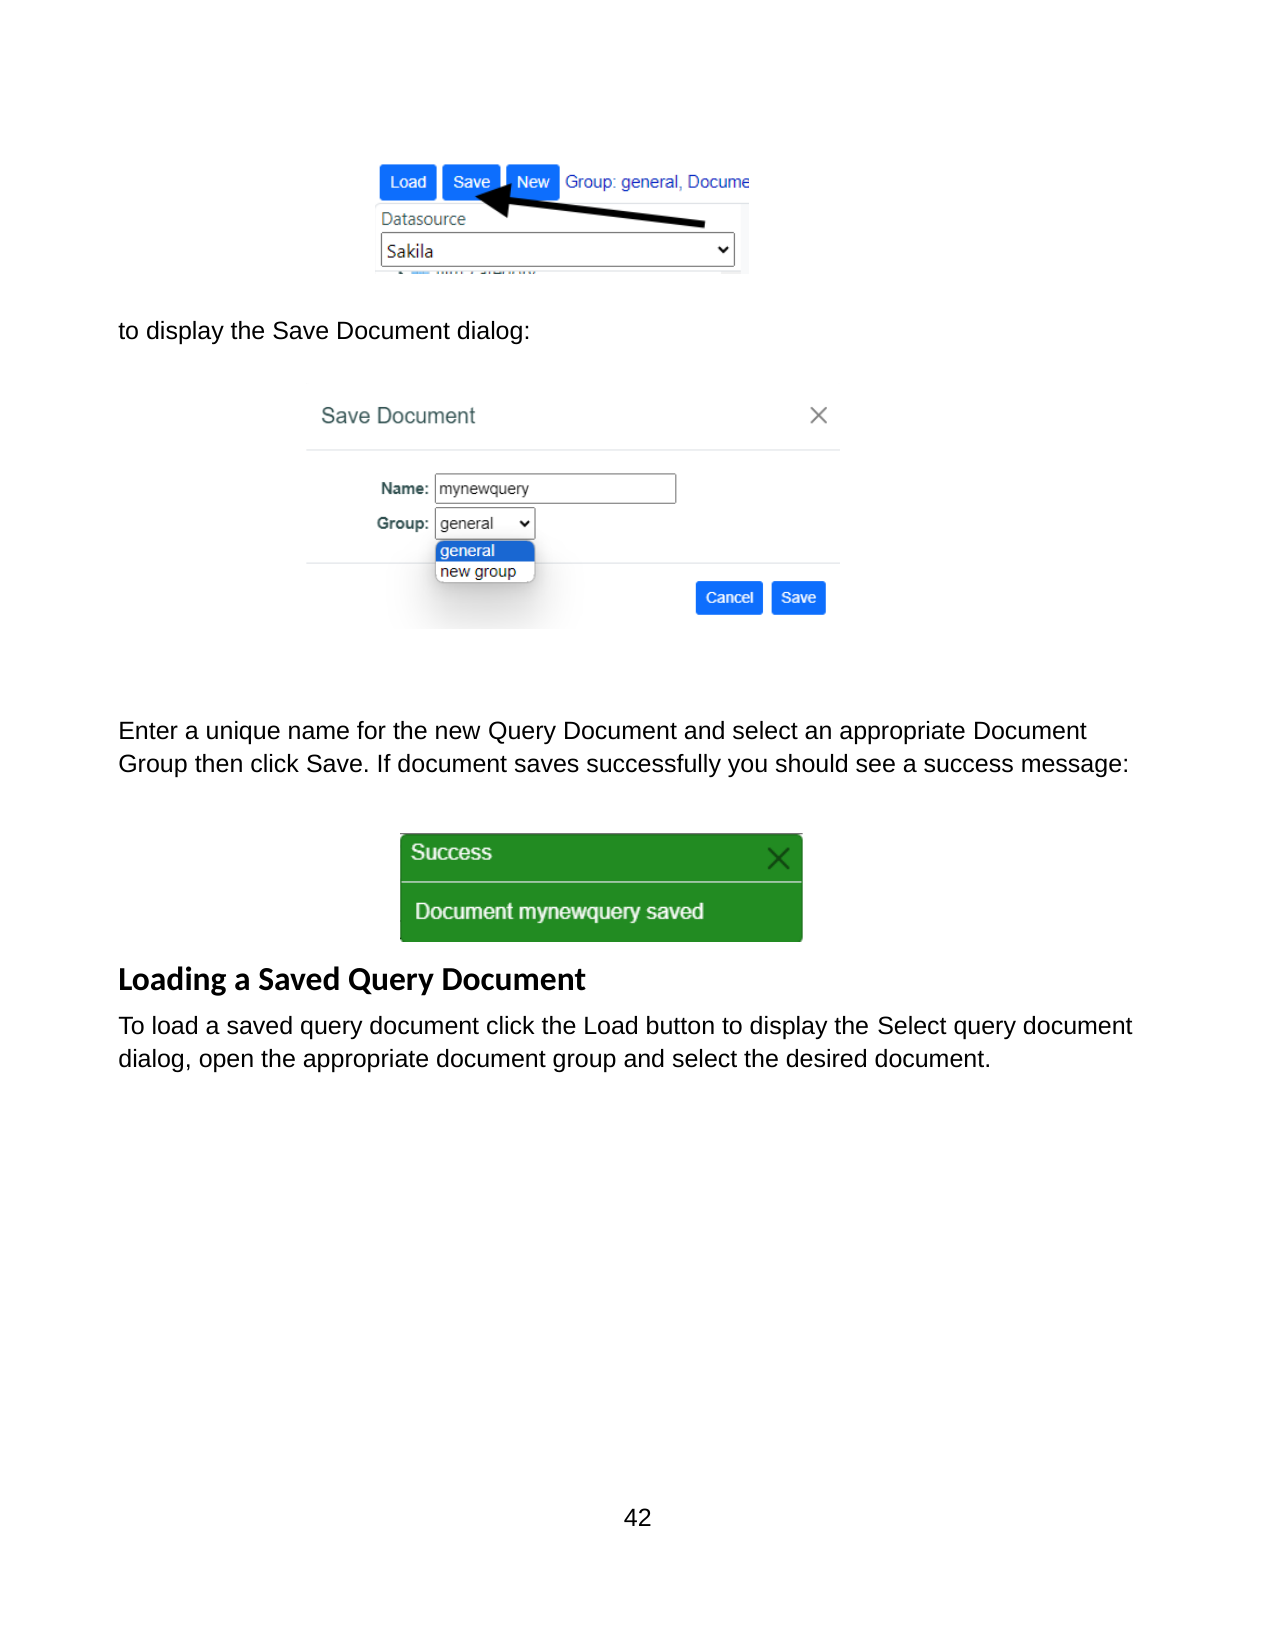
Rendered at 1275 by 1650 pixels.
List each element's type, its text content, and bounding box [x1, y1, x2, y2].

text Enter a unique name for the new Query Document and select an appropriate Document Group then click Save. If document saves successfully you should see a success message: [118, 716, 1157, 778]
subtitle Loading a Saved Query Document [118, 958, 1157, 999]
text to display the Save Document dialog: [118, 316, 1157, 345]
text To load a saved query document click the Load button to display the Select query document dialog, open the appropriate document group and select the desired document. [118, 1011, 1157, 1073]
picture [306, 383, 840, 629]
picture [400, 833, 803, 942]
picture [375, 147, 749, 274]
